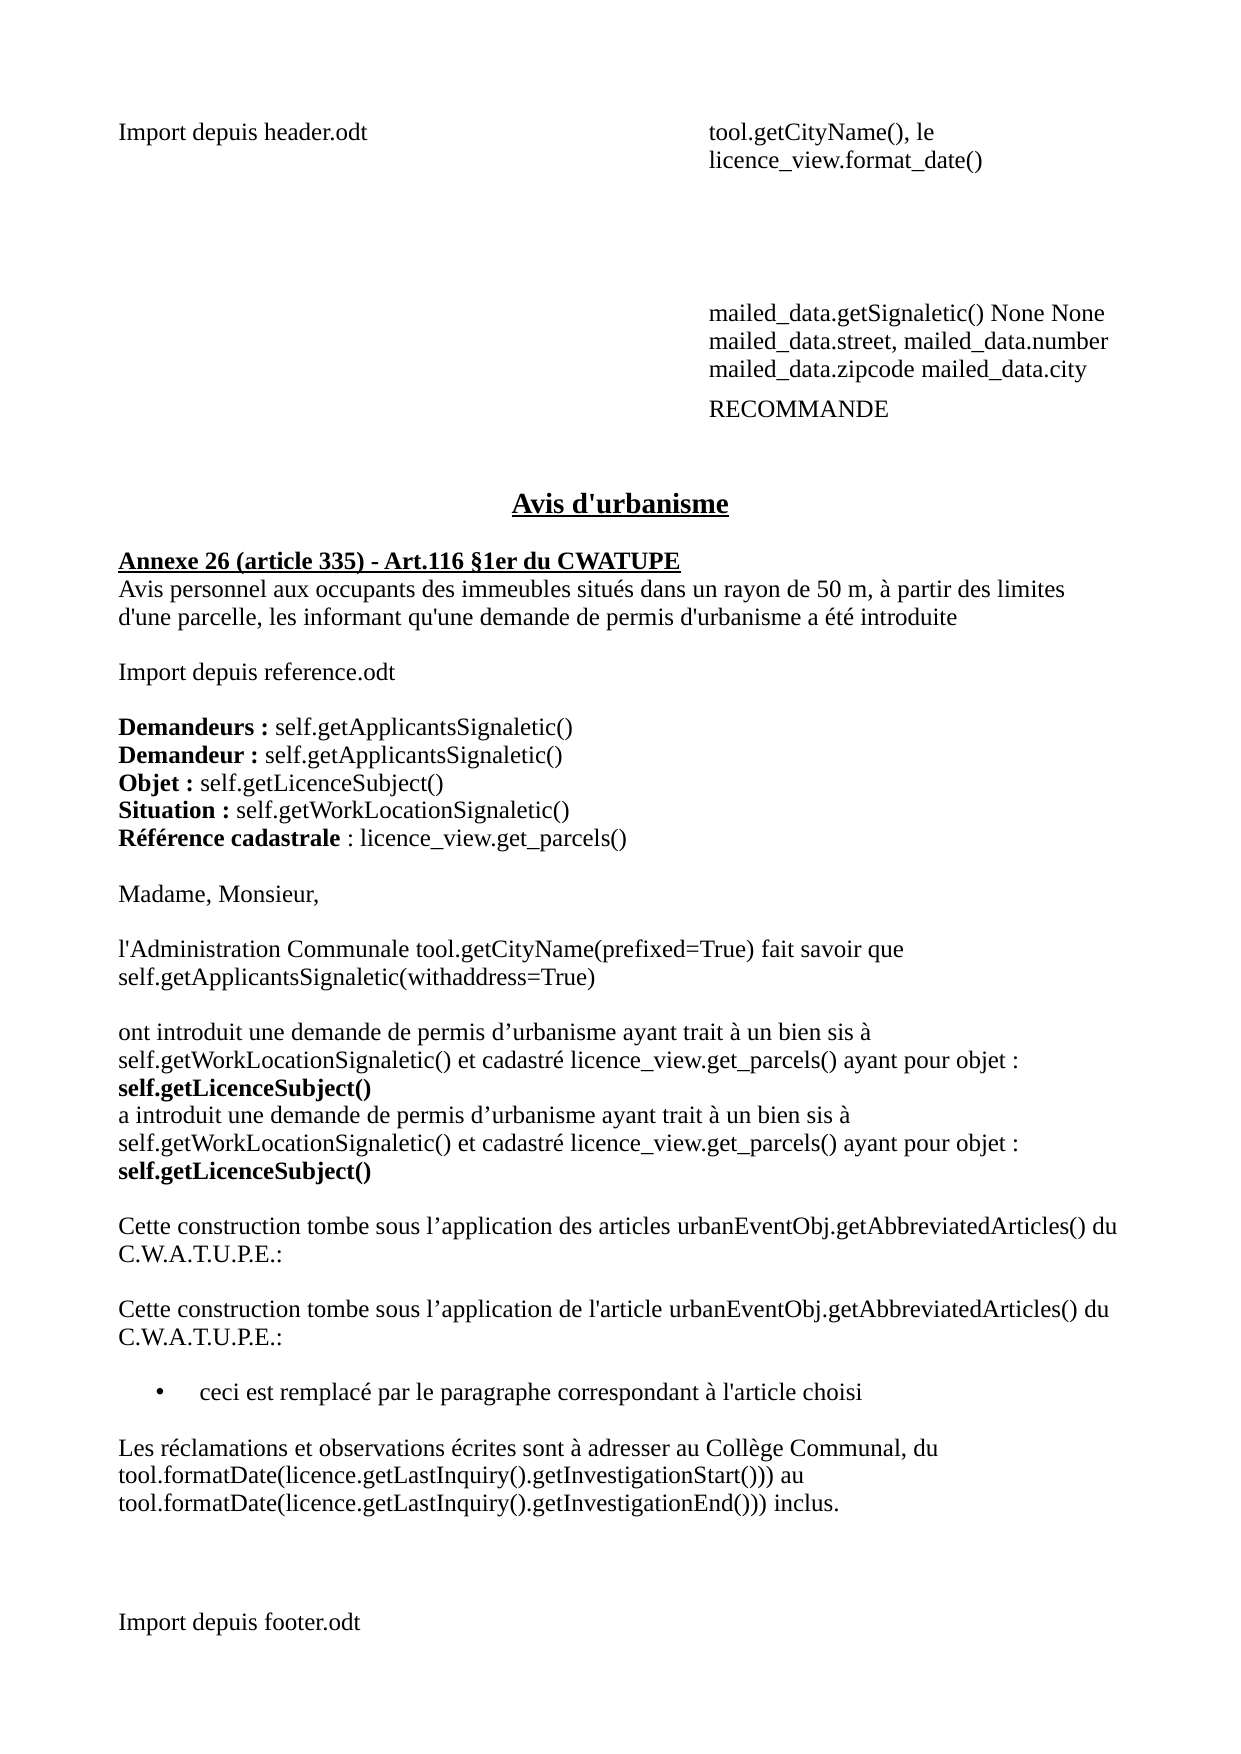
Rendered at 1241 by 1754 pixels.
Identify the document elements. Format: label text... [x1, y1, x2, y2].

text Référence cadastrale : licence_view.get_parcels() [118, 824, 1122, 852]
text Avis personnel aux occupants des immeubles situés dans un rayon de 50 m, à partir des limites d'une parcelle, les informant qu'une demande de permis d'urbanisme a été introduite [118, 575, 1122, 630]
text Madame, Monsieur, [118, 880, 1122, 907]
table_header tool.getCityName(), le licence_view.format_date() mailed_data.getSignaletic() None None mailed_data.street, mailed_data.number mailed_data.zipcode mailed_data.city RECOMMANDE [709, 118, 1128, 423]
text Demandeurs : self.getApplicantsSignaletic() [118, 713, 1122, 741]
text a introduit une demande de permis d’urbanisme ayant trait à un bien sis à self.getWorkLocationSignaletic() et cadastré licence_view.get_parcels() ayant pour objet : self.getLicenceSubject() [118, 1101, 1122, 1184]
list ceci est remplacé par le paragraphe correspondant à l'article choisi [156, 1378, 1122, 1406]
title Annexe 26 (article 335) - Art.116 §1er du CWATUPE [118, 547, 1122, 575]
text Les réclamations et observations écrites sont à adresser au Collège Communal, du tool.formatDate(licence.getLastInquiry().getInvestigationStart())) au tool.formatDate(licence.getLastInquiry().getInvestigationEnd())) inclus. [118, 1434, 1122, 1517]
text l'Administration Communale tool.getCityName(prefixed=True) fait savoir que self.getApplicantsSignaletic(withaddress=True) [118, 935, 1122, 991]
text Situation : self.getWorkLocationSignaletic() [118, 797, 1122, 824]
text Import depuis reference.odt [118, 658, 1122, 686]
text Demandeur : self.getApplicantsSignaletic() [118, 741, 1122, 769]
table_header Import depuis header.odt [118, 118, 708, 423]
title Avis d'urbanisme [118, 487, 1122, 519]
text Cette construction tombe sous l’application de l'article urbanEventObj.getAbbreviatedArticles() du C.W.A.T.U.P.E.: [118, 1268, 1122, 1351]
text Objet : self.getLicenceSubject() [118, 769, 1122, 797]
text Cette construction tombe sous l’application des articles urbanEventObj.getAbbreviatedArticles() du C.W.A.T.U.P.E.: [118, 1184, 1122, 1268]
text ont introduit une demande de permis d’urbanisme ayant trait à un bien sis à self.getWorkLocationSignaletic() et cadastré licence_view.get_parcels() ayant pour objet : self.getLicenceSubject() [118, 1018, 1122, 1101]
